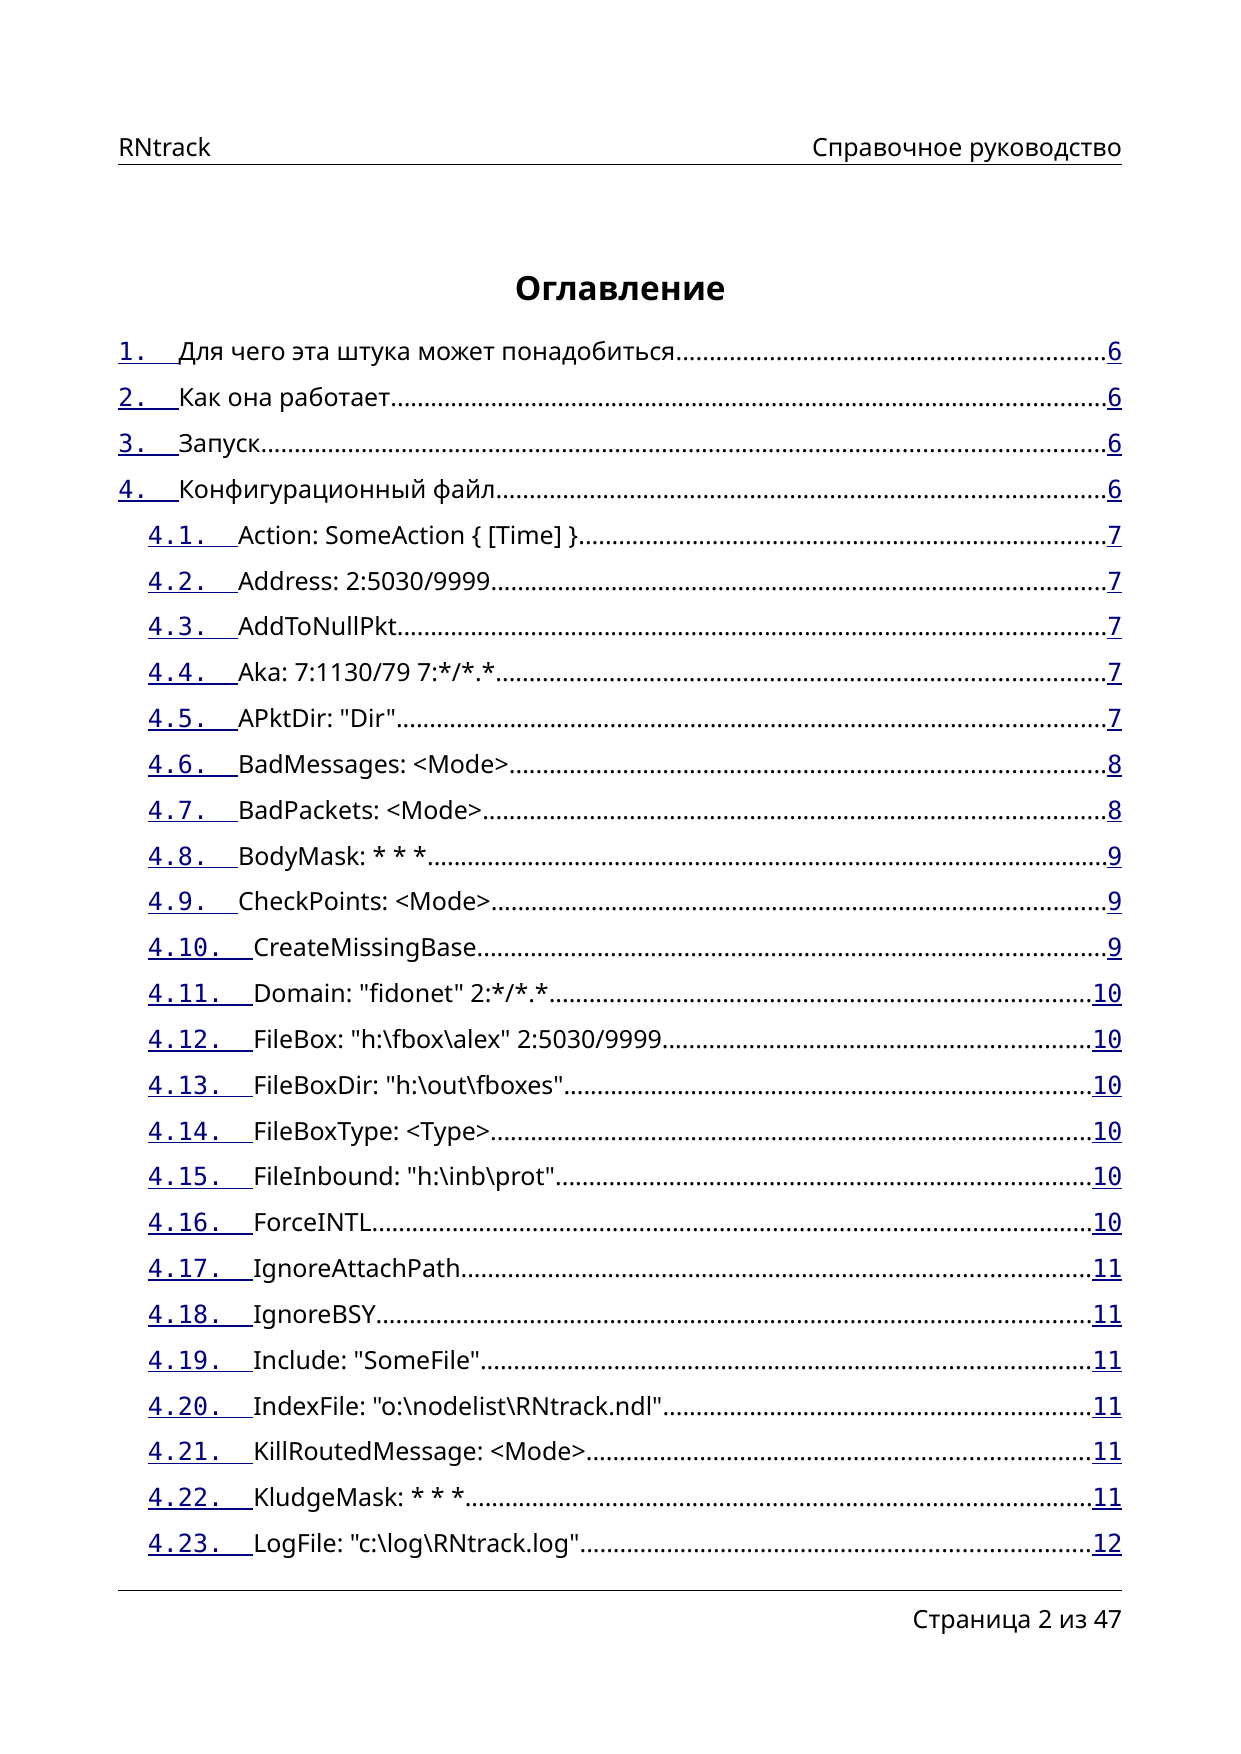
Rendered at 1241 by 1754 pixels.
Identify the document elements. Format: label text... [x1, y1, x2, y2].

text 4.17. IgnoreAttachPath 11 [148, 1251, 1122, 1285]
text 4.4. Aka: 7:1130/79 7:*/*.* 7 [148, 655, 1122, 689]
text 1. Для чего эта штука может понадобиться 6 [118, 334, 1122, 368]
text 4.16. ForceINTL 10 [148, 1205, 1122, 1239]
text 4.3. AddToNullPkt 7 [148, 609, 1122, 643]
subtitle Оглавление [118, 264, 1122, 310]
text 4.6. BadMessages: <Mode> 8 [148, 747, 1122, 781]
text 4.14. FileBoxType: <Type> 10 [148, 1113, 1122, 1147]
text 4. Конфигурационный файл 6 [118, 472, 1122, 506]
text 4.9. CheckPoints: <Mode> 9 [148, 884, 1122, 918]
text 4.1. Action: SomeAction { [Time] } 7 [148, 517, 1122, 551]
text 4.15. FileInbound: "h:\inb\prot" 10 [148, 1159, 1122, 1193]
text 4.7. BadPackets: <Mode> 8 [148, 792, 1122, 826]
text 4.11. Domain: "fidonet" 2:*/*.* 10 [148, 976, 1122, 1010]
text 4.20. IndexFile: "o:\nodelist\RNtrack.ndl" 11 [148, 1388, 1122, 1422]
text 4.5. APktDir: "Dir" 7 [148, 701, 1122, 735]
text 4.23. LogFile: "c:\log\RNtrack.log" 12 [148, 1526, 1122, 1560]
text 4.13. FileBoxDir: "h:\out\fboxes" 10 [148, 1067, 1122, 1101]
text 4.12. FileBox: "h:\fbox\alex" 2:5030/9999 10 [148, 1022, 1122, 1056]
text 2. Как она работает 6 [118, 380, 1122, 414]
text 4.22. KludgeMask: * * * 11 [148, 1480, 1122, 1514]
text 4.19. Include: "SomeFile" 11 [148, 1342, 1122, 1376]
text 4.2. Address: 2:5030/9999 7 [148, 563, 1122, 597]
text 3. Запуск 6 [118, 426, 1122, 460]
text 4.10. CreateMissingBase 9 [148, 930, 1122, 964]
text 4.21. KillRoutedMessage: <Mode> 11 [148, 1434, 1122, 1468]
text 4.8. BodyMask: * * * 9 [148, 838, 1122, 872]
text 4.18. IgnoreBSY 11 [148, 1297, 1122, 1331]
